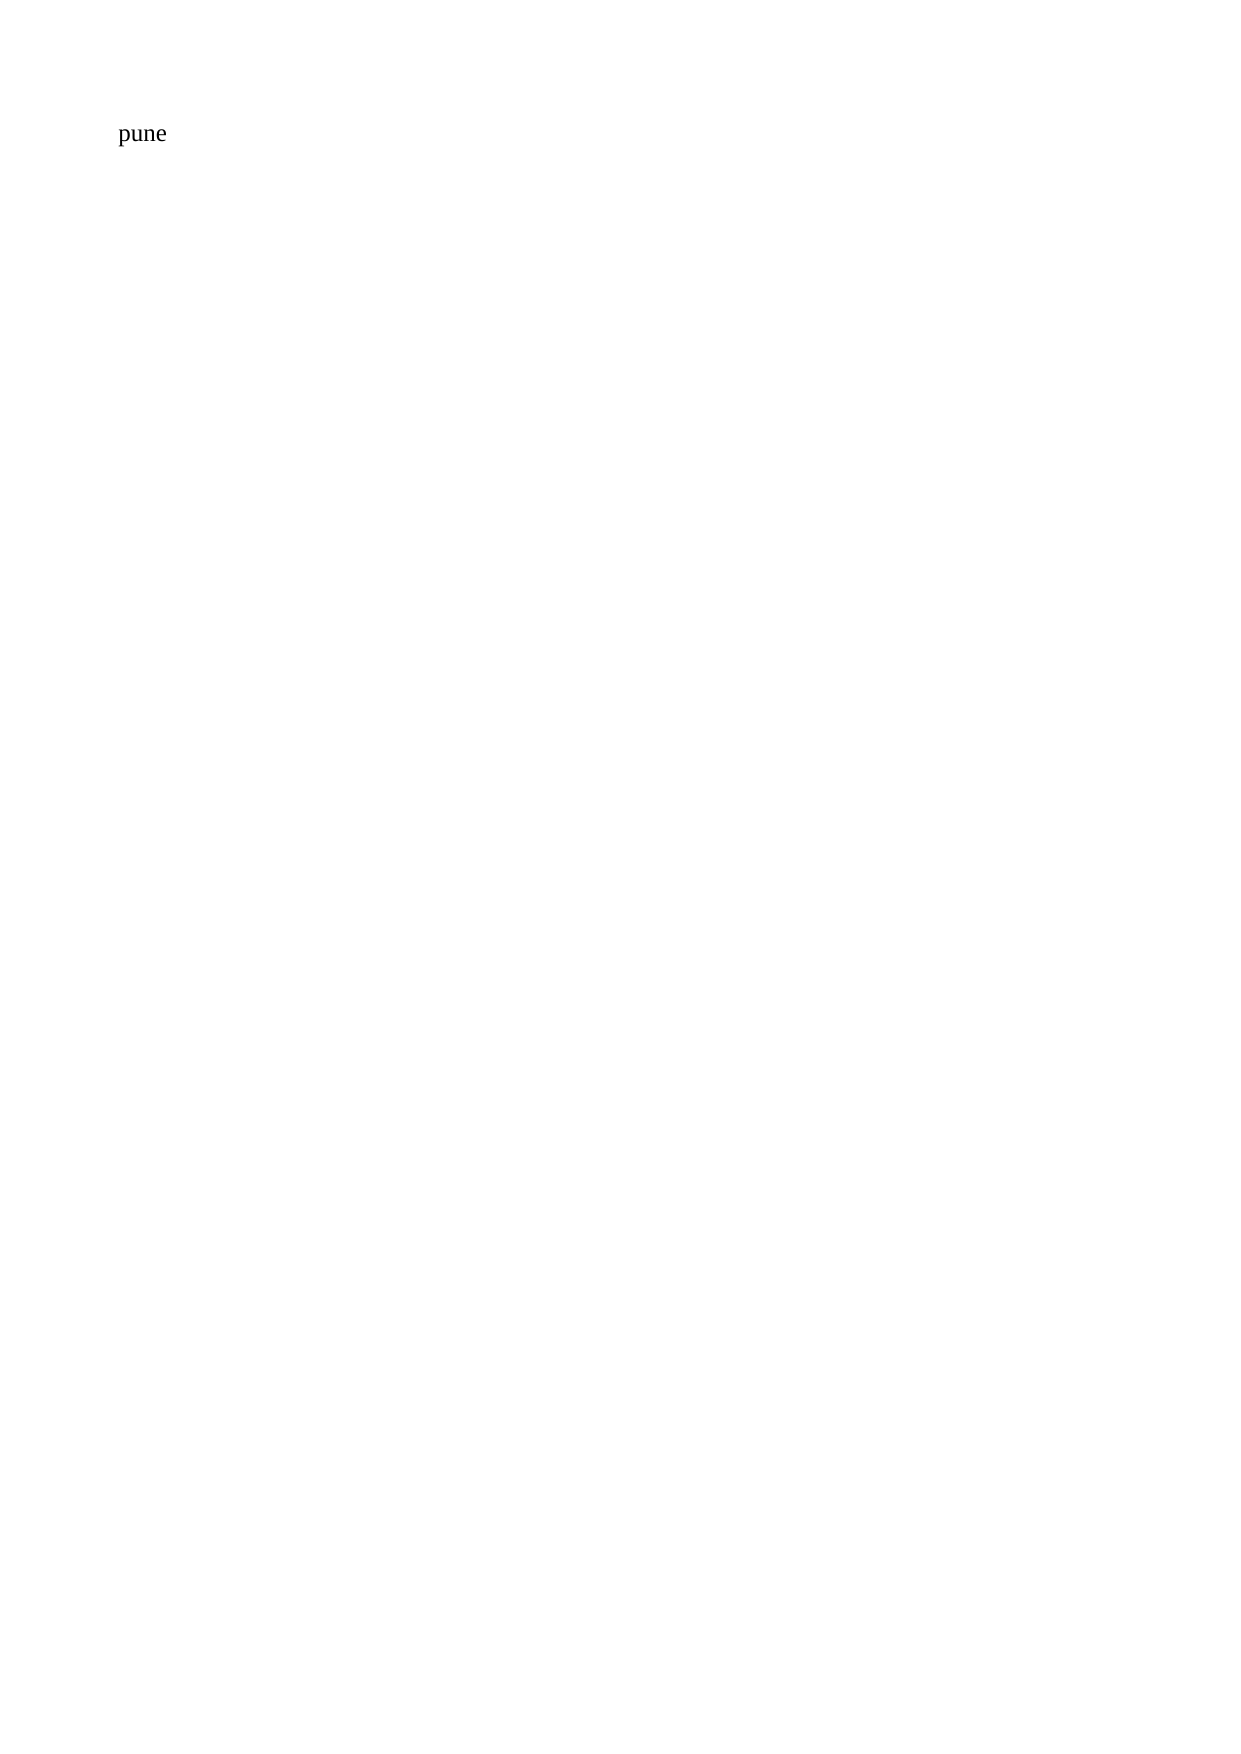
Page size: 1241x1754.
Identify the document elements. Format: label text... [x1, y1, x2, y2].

text pune [118, 118, 1122, 147]
